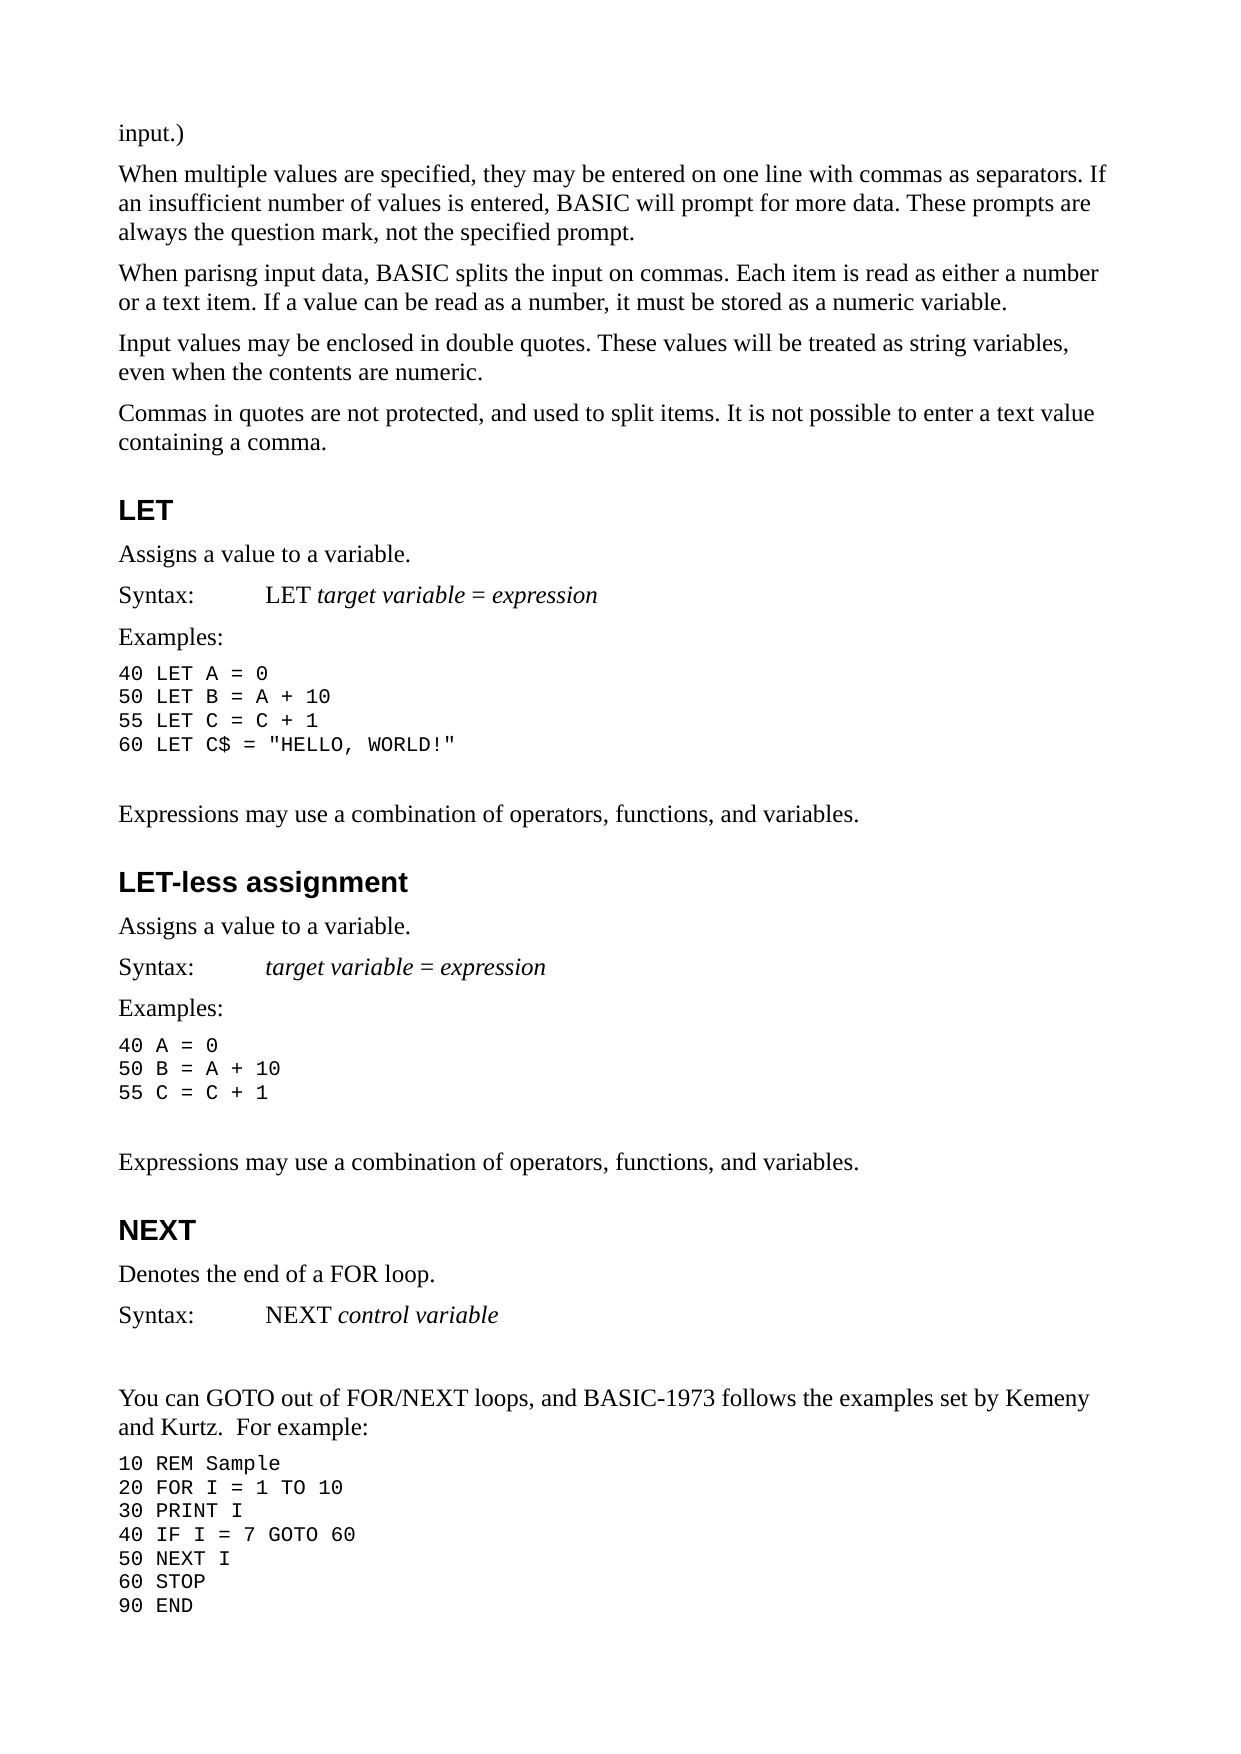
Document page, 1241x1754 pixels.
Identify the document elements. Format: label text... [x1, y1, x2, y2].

text 55 LET C = C + 1 [118, 710, 1122, 734]
text Examples: [118, 622, 1122, 650]
text You can GOTO out of FOR/NEXT loops, and BASIC-1973 follows the examples set by Kemeny and Kurtz. For example: [118, 1383, 1122, 1441]
text 40 IF I = 7 GOTO 60 [118, 1524, 1122, 1548]
text 50 NEXT I [118, 1548, 1122, 1571]
subtitle NEXT [118, 1213, 1122, 1247]
text 50 B = A + 10 [118, 1058, 1122, 1082]
text 10 REM Sample [118, 1453, 1122, 1477]
text Assigns a value to a variable. [118, 539, 1122, 568]
text 50 LET B = A + 10 [118, 687, 1122, 710]
text 90 END [118, 1595, 1122, 1618]
text 30 PRINT I [118, 1500, 1122, 1524]
text Examples: [118, 993, 1122, 1022]
subtitle LET [118, 493, 1122, 527]
text input.) [118, 118, 1122, 147]
text 20 FOR I = 1 TO 10 [118, 1477, 1122, 1500]
text Assigns a value to a variable. [118, 911, 1122, 940]
text 55 C = C + 1 [118, 1082, 1122, 1106]
text Commas in quotes are not protected, and used to split items. It is not possible to enter a text value containing a comma. [118, 398, 1122, 456]
text Expressions may use a combination of operators, functions, and variables. [118, 1147, 1122, 1176]
text Syntax: NEXT control variable [118, 1301, 1122, 1329]
text Syntax: LET target variable = expression [118, 580, 1122, 609]
text When multiple values are specified, they may be entered on one line with commas as separators. If an insufficient number of values is entered, BASIC will prompt for more data. These prompts are always the question mark, not the specified prompt. [118, 159, 1122, 246]
text Denotes the end of a FOR loop. [118, 1259, 1122, 1288]
text Syntax: target variable = expression [118, 952, 1122, 981]
text 60 STOP [118, 1571, 1122, 1595]
text 60 LET C$ = "HELLO, WORLD!" [118, 734, 1122, 757]
subtitle LET-less assignment [118, 865, 1122, 898]
text 40 A = 0 [118, 1035, 1122, 1058]
text Expressions may use a combination of operators, functions, and variables. [118, 799, 1122, 827]
text 40 LET A = 0 [118, 663, 1122, 687]
text Input values may be enclosed in double quotes. These values will be treated as string variables, even when the contents are numeric. [118, 328, 1122, 386]
text When parisng input data, BASIC splits the input on commas. Each item is read as either a number or a text item. If a value can be read as a number, it must be stored as a numeric variable. [118, 258, 1122, 316]
